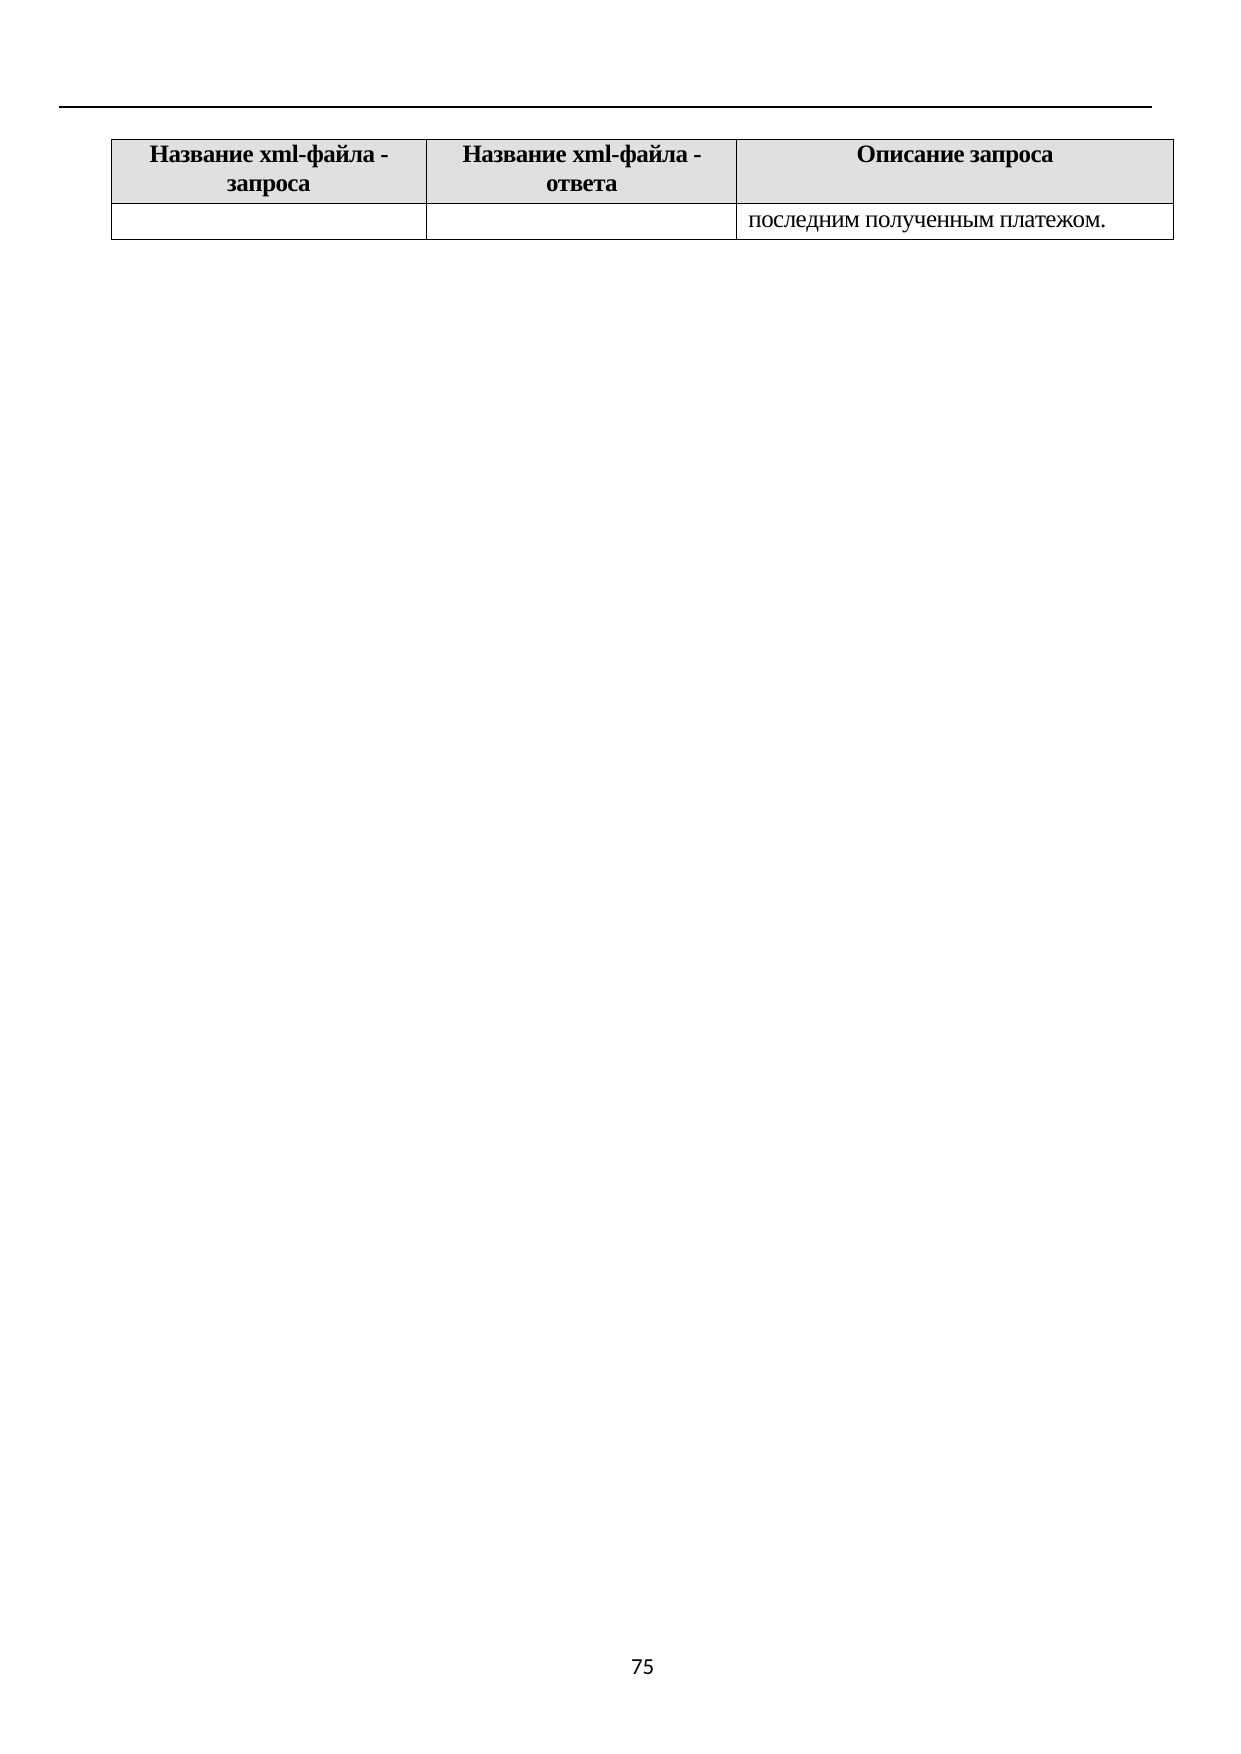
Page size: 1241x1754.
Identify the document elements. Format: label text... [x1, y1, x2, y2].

table_header Название xml-файла - запроса [112, 140, 426, 203]
table_header Название xml-файла -ответа [427, 140, 736, 203]
table_cell [112, 204, 426, 239]
table_cell последним полученным платежом. [737, 204, 1173, 239]
table_header Описание запроса [737, 140, 1173, 203]
table_cell [427, 204, 736, 239]
